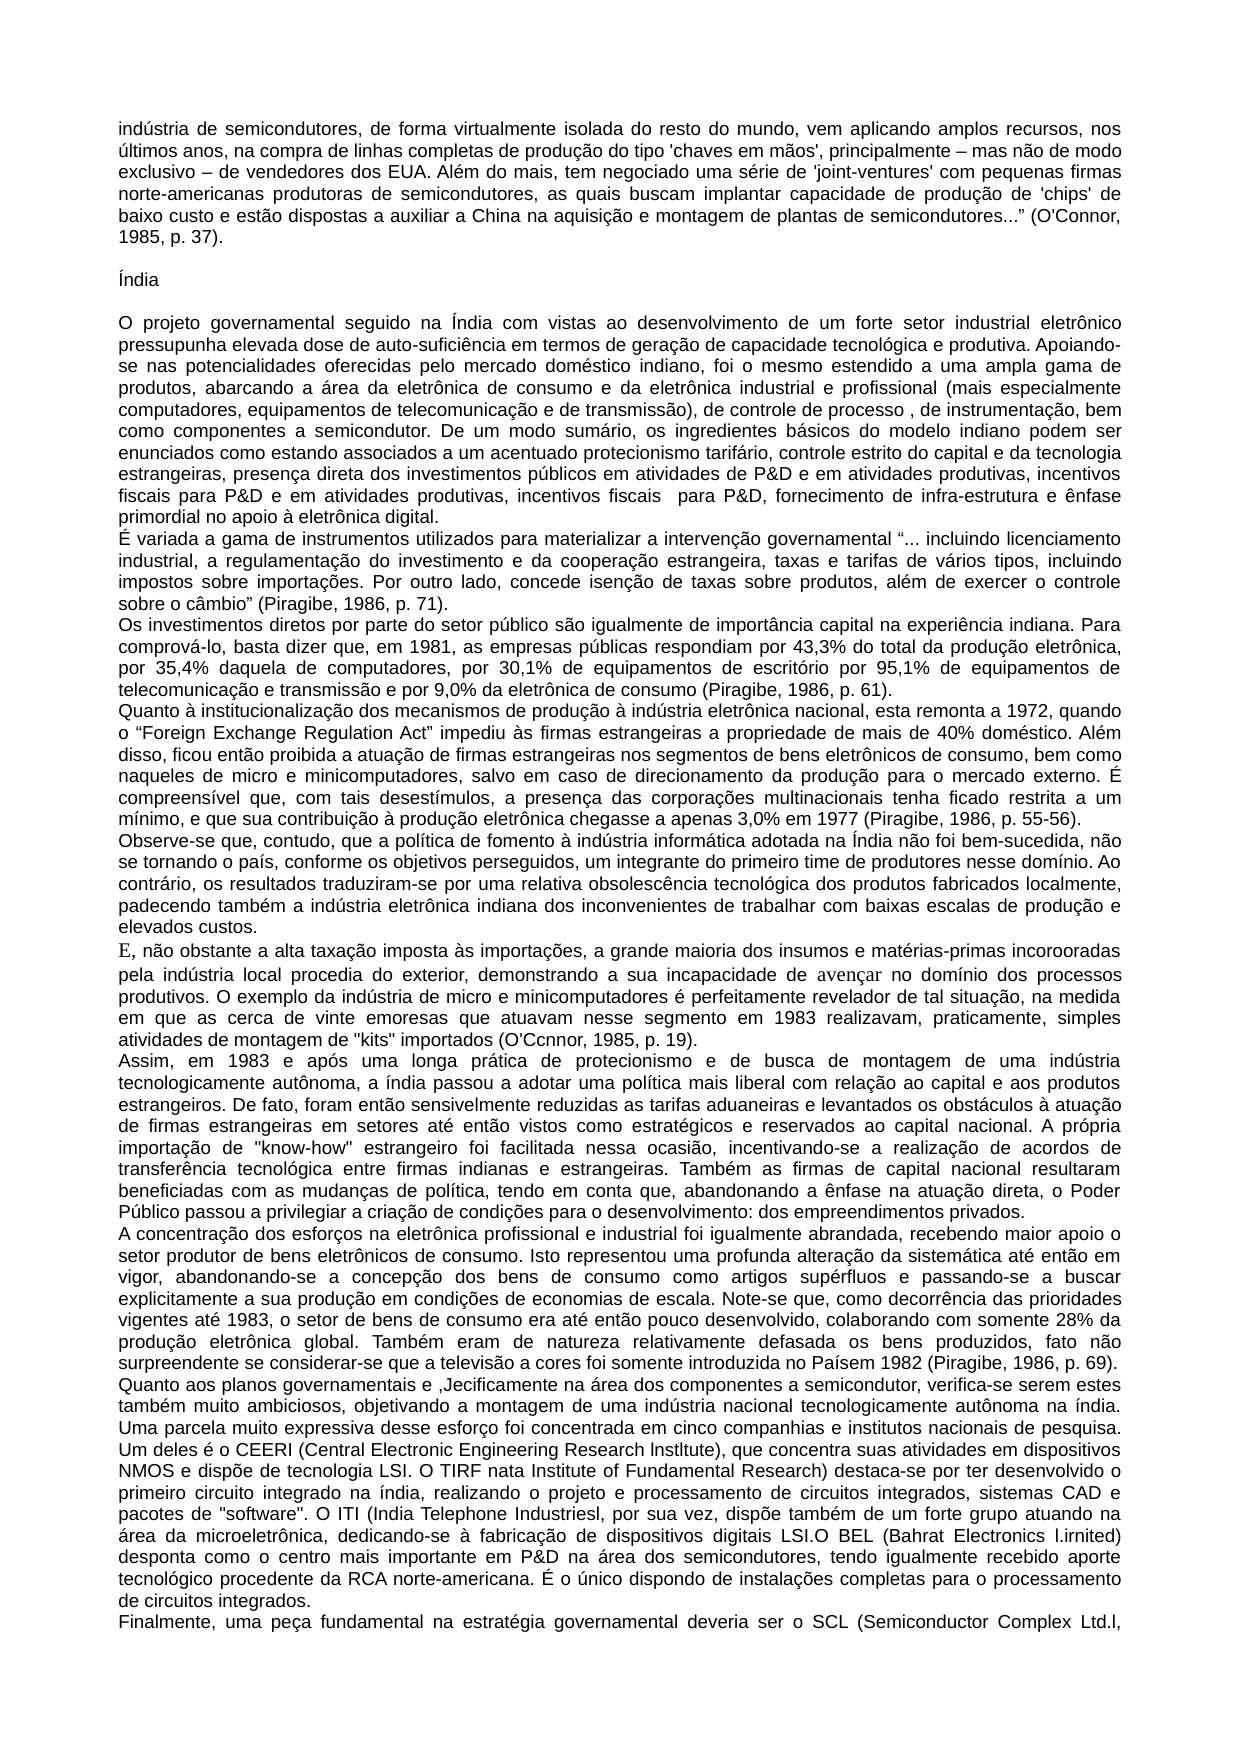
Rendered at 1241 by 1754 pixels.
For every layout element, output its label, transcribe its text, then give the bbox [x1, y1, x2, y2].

text A concentração dos esforços na eletrônica profissional e industrial foi igualmente abrandada, recebendo maior apoio o setor produtor de bens eletrônicos de consumo. Isto representou uma profunda alteração da sistemática até então em vigor, abandonando-se a concepção dos bens de consumo como artigos supérfluos e passando-se a buscar explicitamente a sua produção em condições de economias de escala. Note-se que, como decorrência das prioridades vigentes até 1983, o setor de bens de consumo era até então pouco desenvolvido, colaborando com somente 28% da produção eletrônica global. Também eram de natureza relativamente defasada os bens produzidos, fato não surpreendente se considerar-se que a televisão a cores foi somente introduzida no Paísem 1982 (Piragibe, 1986, p. 69). [118, 1223, 1122, 1374]
text Índia [118, 269, 1122, 291]
text Os investimentos diretos por parte do setor público são igualmente de importância capital na experiência indiana. Para comprová-lo, basta dizer que, em 1981, as empresas públicas respondiam por 43,3% do total da produção eletrônica, por 35,4% daquela de computadores, por 30,1% de equipamentos de escritório por 95,1% de equipamentos de telecomunicação e transmissão e por 9,0% da eletrônica de consumo (Piragibe, 1986, p. 61). [118, 614, 1122, 700]
text indústria de semicondutores, de forma virtualmente isolada do resto do mundo, vem aplicando amplos recursos, nos últimos anos, na compra de linhas completas de produção do tipo 'chaves em mãos', principalmente – mas não de modo exclusivo – de vendedores dos EUA. Além do mais, tem negociado uma série de 'joint-ventures' com pequenas firmas norte-americanas produtoras de semicondutores, as quais buscam implantar capacidade de produção de 'chips' de baixo custo e estão dispostas a auxiliar a China na aquisição e montagem de plantas de semicondutores...” (O'Connor, 1985, p. 37). [118, 118, 1122, 247]
text Observe-se que, contudo, que a política de fomento à indústria informática adotada na Índia não foi bem-sucedida, não se tornando o país, conforme os objetivos perseguidos, um integrante do primeiro time de produtores nesse domínio. Ao contrário, os resultados traduziram-se por uma relativa obsolescência tecnológica dos produtos fabricados localmente, padecendo também a indústria eletrônica indiana dos inconvenientes de trabalhar com baixas escalas de produção e elevados custos. [118, 830, 1122, 937]
text Quanto aos planos governamentais e ,Jecificamente na área dos componentes a semicondutor, verifica-se serem estes também muito ambiciosos, objetivando a montagem de uma indústria nacional tecnologicamente autônoma na índia. Uma parcela muito expressiva desse esforço foi concentrada em cinco companhias e institutos nacionais de pesquisa. Um deles é o CEERI (Central Electronic Engineering Research lnstltute), que concentra suas atividades em dispositivos NMOS e dispõe de tecnologia LSI. O TIRF nata Institute of Fundamental Research) destaca-se por ter desenvolvido o primeiro circuito integrado na índia, realizando o projeto e processamento de circuitos integrados, sistemas CAD e pacotes de "software". O ITI (India Telephone Industriesl, por sua vez, dispõe também de um forte grupo atuando na área da microeletrônica, dedicando-se à fabricação de dispositivos digitais LSI.O BEL (Bahrat Electronics l.irnited) desponta como o centro mais importante em P&D na área dos semicondutores, tendo igualmente recebido aporte tecnológico procedente da RCA norte-americana. É o único dispondo de instalações completas para o processamento de circuitos integrados. [118, 1374, 1122, 1611]
text É variada a gama de instrumentos utilizados para materializar a intervenção governamental “... incluindo licenciamento industrial, a regulamentação do investimento e da cooperação estrangeira, taxas e tarifas de vários tipos, incluindo impostos sobre importações. Por outro lado, concede isenção de taxas sobre produtos, além de exercer o controle sobre o câmbio” (Piragibe, 1986, p. 71). [118, 528, 1122, 614]
text Assim, em 1983 e após uma longa prática de protecionismo e de busca de montagem de uma indústria tecnologicamente autônoma, a índia passou a adotar uma política mais liberal com relação ao capital e aos produtos estrangeiros. De fato, foram então sensivelmente reduzidas as tarifas aduaneiras e levantados os obstáculos à atuação de firmas estrangeiras em setores até então vistos como estratégicos e reservados ao capital nacional. A própria importação de "know-how" estrangeiro foi facilitada nessa ocasião, incentivando-se a realização de acordos de transferência tecnológica entre firmas indianas e estrangeiras. Também as firmas de capital nacional resultaram beneficiadas com as mudanças de política, tendo em conta que, abandonando a ênfase na atuação direta, o Poder Público passou a privilegiar a criação de condições para o desenvolvimento: dos empreendimentos privados. [118, 1050, 1122, 1223]
text Finalmente, uma peça fundamental na estratégia governamental deveria ser o SCL (Semiconductor Complex Ltd.l, [118, 1611, 1122, 1632]
text E, não obstante a alta taxação imposta às importações, a grande maioria dos insumos e matérias-primas incorooradas pela indústria local procedia do exterior, demonstrando a sua incapacidade de avençar no domínio dos processos produtivos. O exemplo da indústria de micro e minicomputadores é perfeitamente revelador de tal situação, na medida em que as cerca de vinte emoresas que atuavam nesse segmento em 1983 realizavam, praticamente, simples atividades de montagem de "kits" importados (O'Ccnnor, 1985, p. 19). [118, 937, 1122, 1050]
text Quanto à institucionalização dos mecanismos de produção à indústria eletrônica nacional, esta remonta a 1972, quando o “Foreign Exchange Regulation Act” impediu às firmas estrangeiras a propriedade de mais de 40% doméstico. Além disso, ficou então proibida a atuação de firmas estrangeiras nos segmentos de bens eletrônicos de consumo, bem como naqueles de micro e minicomputadores, salvo em caso de direcionamento da produção para o mercado externo. É compreensível que, com tais desestímulos, a presença das corporações multinacionais tenha ficado restrita a um mínimo, e que sua contribuição à produção eletrônica chegasse a apenas 3,0% em 1977 (Piragibe, 1986, p. 55-56). [118, 700, 1122, 830]
text O projeto governamental seguido na Índia com vistas ao desenvolvimento de um forte setor industrial eletrônico pressupunha elevada dose de auto-suficiência em termos de geração de capacidade tecnológica e produtiva. Apoiando-se nas potencialidades oferecidas pelo mercado doméstico indiano, foi o mesmo estendido a uma ampla gama de produtos, abarcando a área da eletrônica de consumo e da eletrônica industrial e profissional (mais especialmente computadores, equipamentos de telecomunicação e de transmissão), de controle de processo , de instrumentação, bem como componentes a semicondutor. De um modo sumário, os ingredientes básicos do modelo indiano podem ser enunciados como estando associados a um acentuado protecionismo tarifário, controle estrito do capital e da tecnologia estrangeiras, presença direta dos investimentos públicos em atividades de P&D e em atividades produtivas, incentivos fiscais para P&D e em atividades produtivas, incentivos fiscais para P&D, fornecimento de infra-estrutura e ênfase primordial no apoio à eletrônica digital. [118, 312, 1122, 528]
